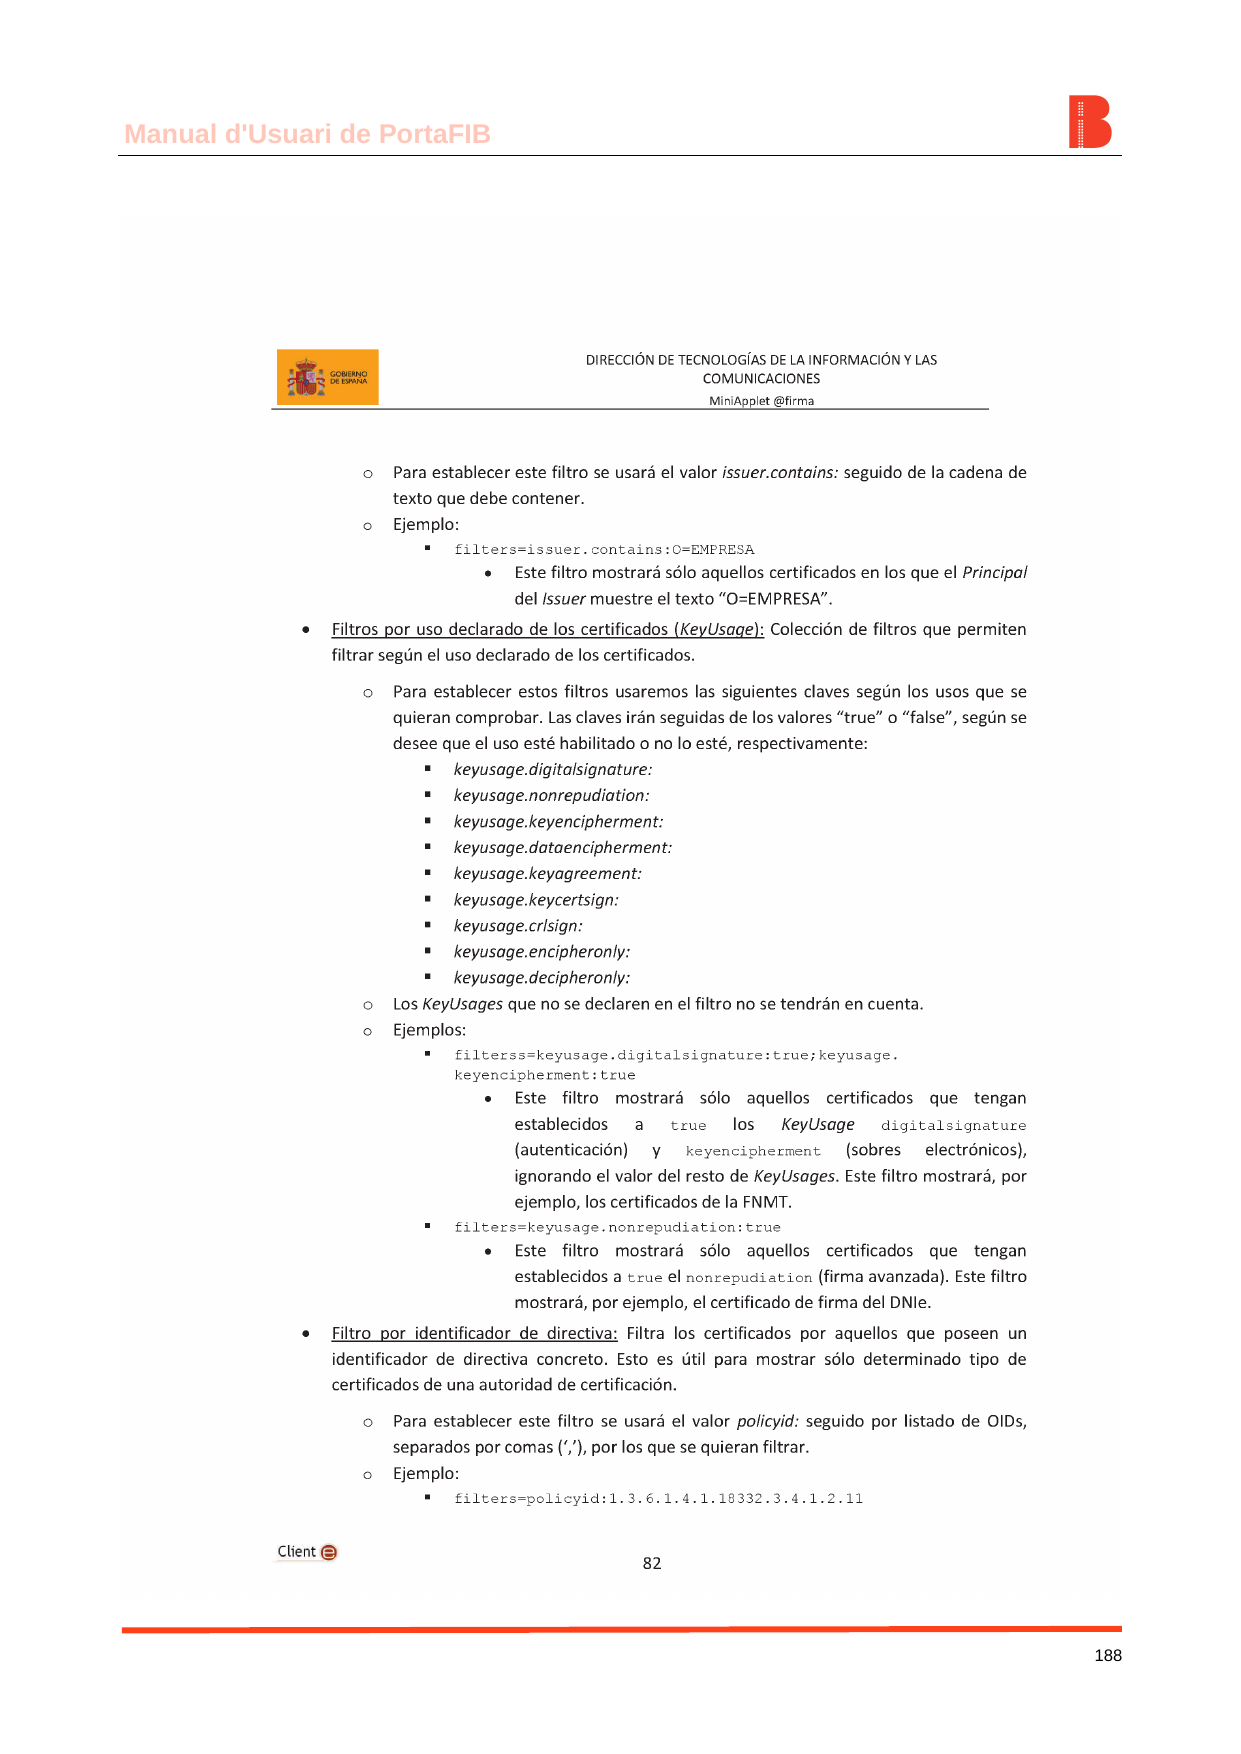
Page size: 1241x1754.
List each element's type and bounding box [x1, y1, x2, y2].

picture [1063, 94, 1117, 150]
